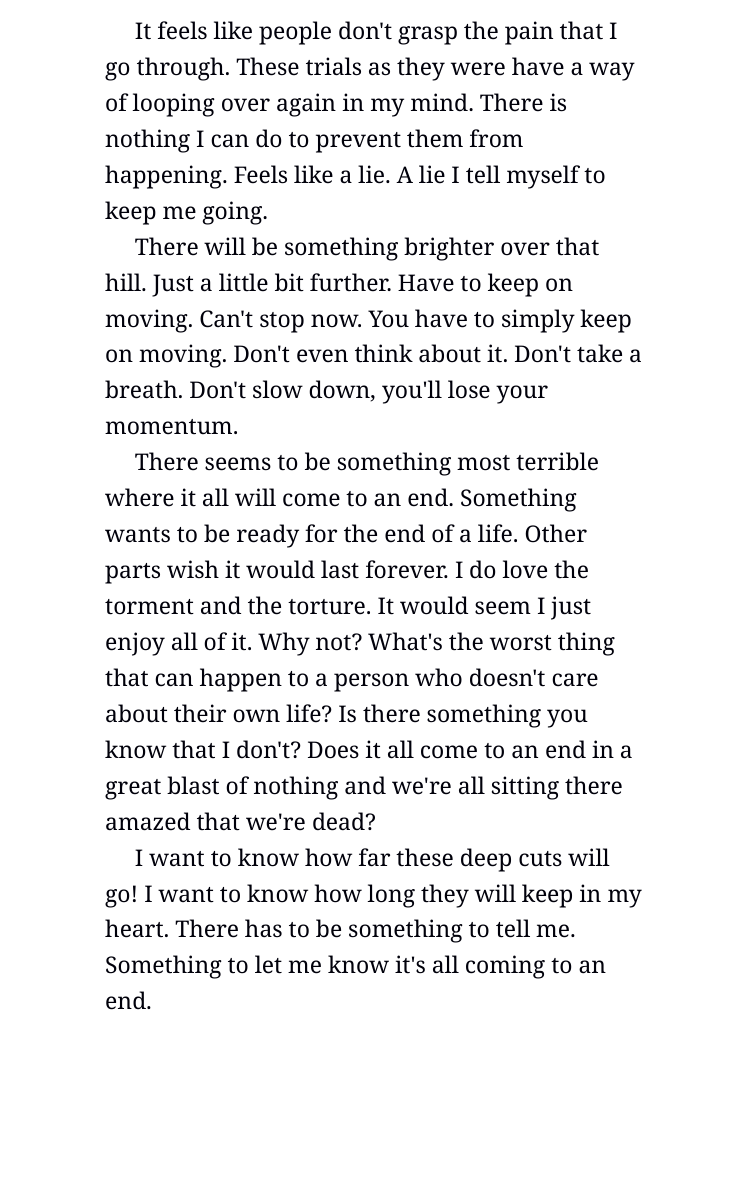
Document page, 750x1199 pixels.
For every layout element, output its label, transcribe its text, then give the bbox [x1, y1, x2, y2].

text I want to know how far these deep cuts will go! I want to know how long they will keep in my heart. There has to be something to tell me. Something to let me know it's all coming to an end. [105, 842, 645, 1017]
text It feels like people don't grasp the pain that I go through. These trials as they were have a way of looping over again in my mind. There is nothing I can do to prevent them from happening. Feels like a lie. A lie I tell myself to keep me going. [105, 15, 645, 226]
text There seems to be something most terrible where it all will come to an end. Something wants to be ready for the end of a life. Other parts wish it would last forever. I do love the torment and the torture. It would seem I just enjoy all of it. Why not? What's the worst thing that can happen to a person who doesn't care about their own life? Is there something you know that I don't? Does it all come to an end in a great blast of nothing and we're all sitting there amazed that we're dead? [105, 446, 645, 837]
text There will be something brighter over that hill. Just a little bit further. Have to keep on moving. Can't stop now. You have to simply keep on moving. Don't even think about it. Don't take a breath. Don't slow down, you'll lose your momentum. [105, 231, 645, 442]
